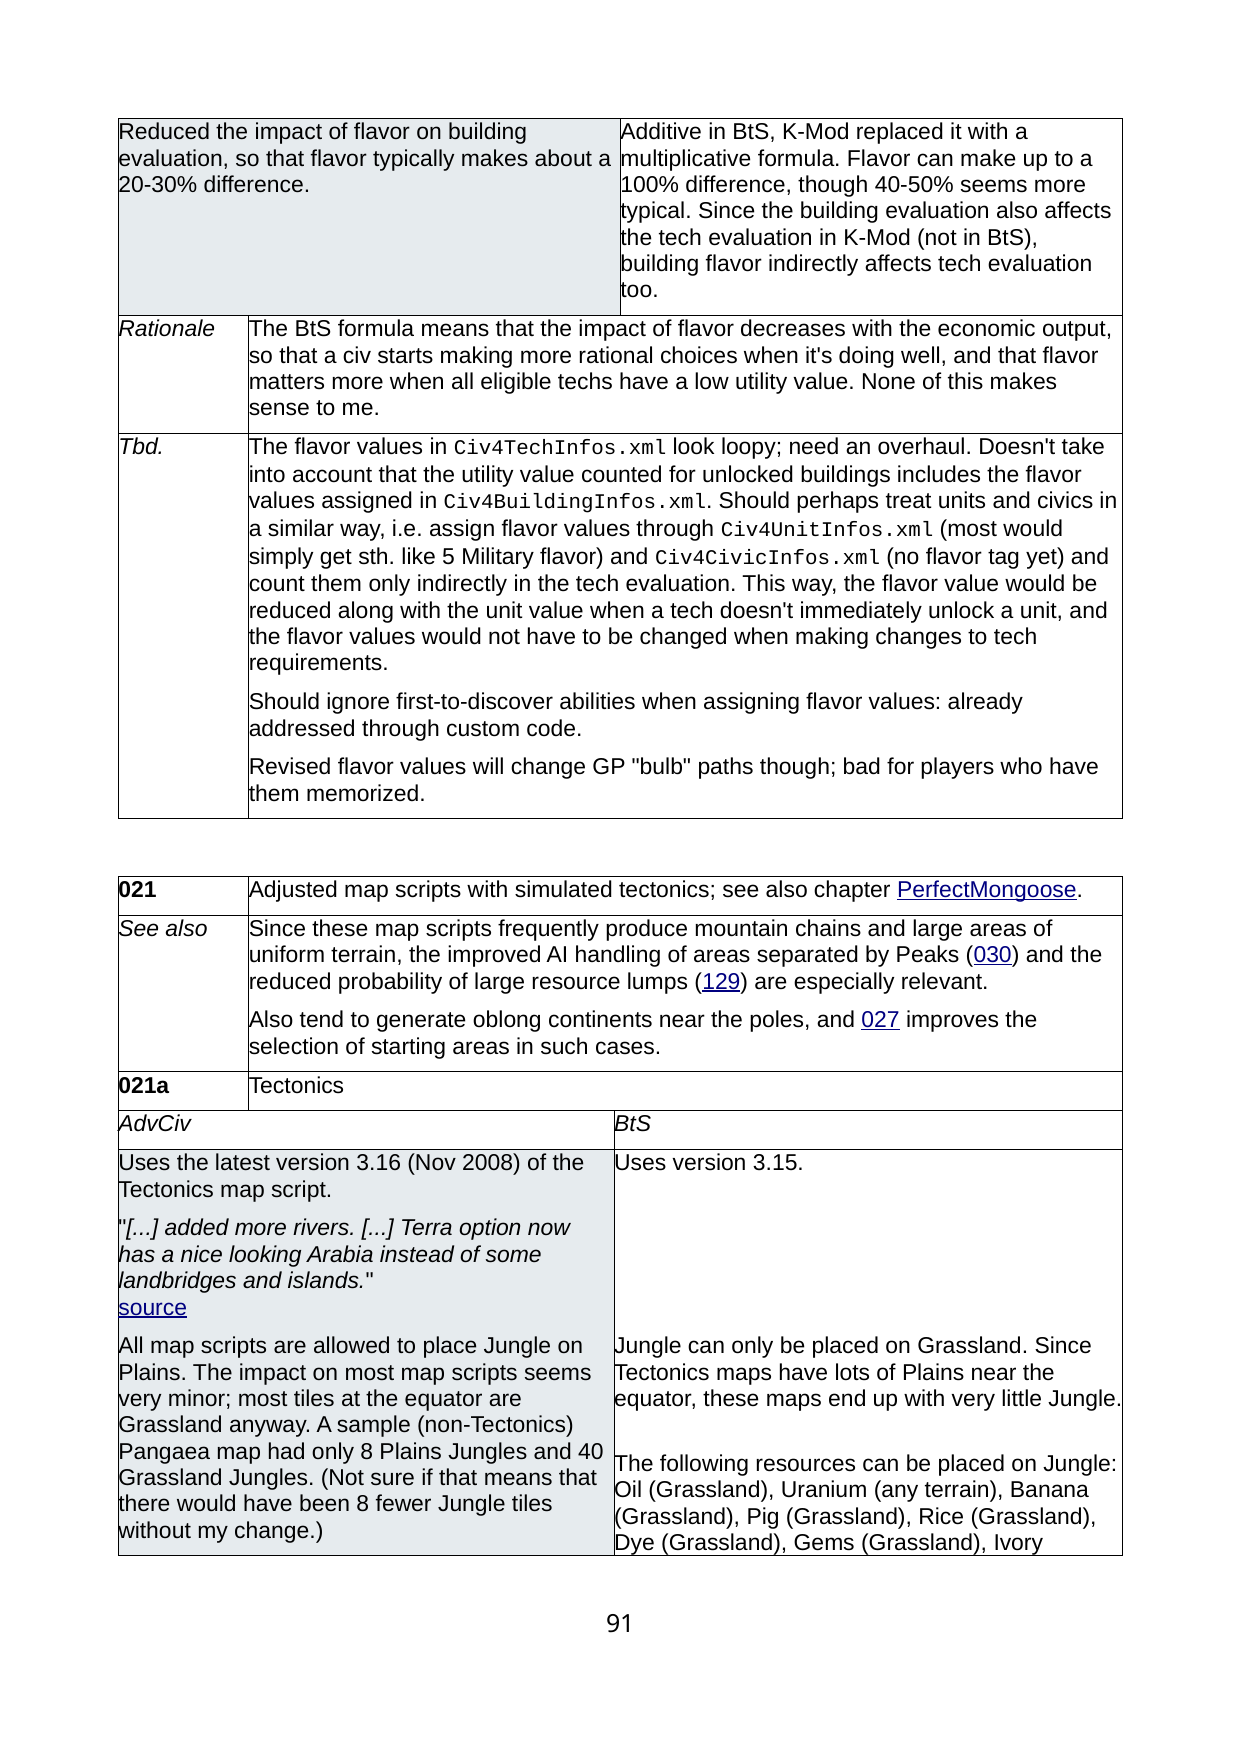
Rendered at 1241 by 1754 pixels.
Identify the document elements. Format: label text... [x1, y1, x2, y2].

table_cell Reduced the impact of flavor on building evaluation, so that flavor typically makes about a 20-30% difference. [119, 119, 620, 315]
table_cell BtS [615, 1111, 1122, 1149]
table_cell AdvCiv [119, 1111, 614, 1149]
table_cell Rationale [119, 316, 248, 433]
table_header Adjusted map scripts with simulated tectonics; see also chapter PerfectMongoose. [249, 877, 1122, 915]
table_cell Since these map scripts frequently produce mountain chains and large areas of uniform terrain, the improved AI handling of areas separated by Peaks (030) and the reduced probability of large resource lumps (129) are especially relevant. Also tend to generate oblong continents near the poles, and 027 improves the selection of starting areas in such cases. [249, 916, 1122, 1071]
table_cell The BtS formula means that the impact of flavor decreases with the economic output, so that a civ starts making more rational choices when it's doing well, and that flavor matters more when all eligible techs have a low utility value. None of this makes sense to me. [249, 316, 1122, 433]
table_cell See also [119, 916, 248, 1071]
table_cell 021a [119, 1072, 248, 1110]
table_cell Uses version 3.15. Jungle can only be placed on Grassland. Since Tectonics maps have lots of Plains near the equator, these maps end up with very little Jungle. The following resources can be placed on Jungle: Oil (Grassland), Uranium (any terrain), Banana (Grassland), Pig (Grassland), Rice (Grassland), Dye (Grassland), Gems (Grassland), Ivory [615, 1150, 1122, 1555]
table_cell Tbd. [119, 434, 248, 818]
table_cell Uses the latest version 3.16 (Nov 2008) of the Tectonics map script. "[...] added more rivers. [...] Terra option now has a nice looking Arabia instead of some landbridges and islands." source All map scripts are allowed to place Jungle on Plains. The impact on most map scripts seems very minor; most tiles at the equator are Grassland anyway. A sample (non-Tectonics) Pangaea map had only 8 Plains Jungles and 40 Grassland Jungles. (Not sure if that means that there would have been 8 fewer Jungle tiles without my change.) [119, 1150, 614, 1555]
table_cell The flavor values in Civ4TechInfos.xml look loopy; need an overhaul. Doesn't take into account that the utility value counted for unlocked buildings includes the flavor values assigned in Civ4BuildingInfos.xml. Should perhaps treat units and civics in a similar way, i.e. assign flavor values through Civ4UnitInfos.xml (most would simply get sth. like 5 Military flavor) and Civ4CivicInfos.xml (no flavor tag yet) and count them only indirectly in the tech evaluation. This way, the flavor value would be reduced along with the unit value when a tech doesn't immediately unlock a unit, and the flavor values would not have to be changed when making changes to tech requirements. Should ignore first-to-discover abilities when assigning flavor values: already addressed through custom code. Revised flavor values will change GP "bulb" paths though; bad for players who have them memorized. [249, 434, 1122, 818]
table_cell Tectonics [249, 1072, 1122, 1110]
table_header 021 [119, 877, 248, 915]
table_cell Additive in BtS, K-Mod replaced it with a multiplicative formula. Flavor can make up to a 100% difference, though 40-50% seems more typical. Since the building evaluation also affects the tech evaluation in K-Mod (not in BtS), building flavor indirectly affects tech evaluation too. [621, 119, 1122, 315]
